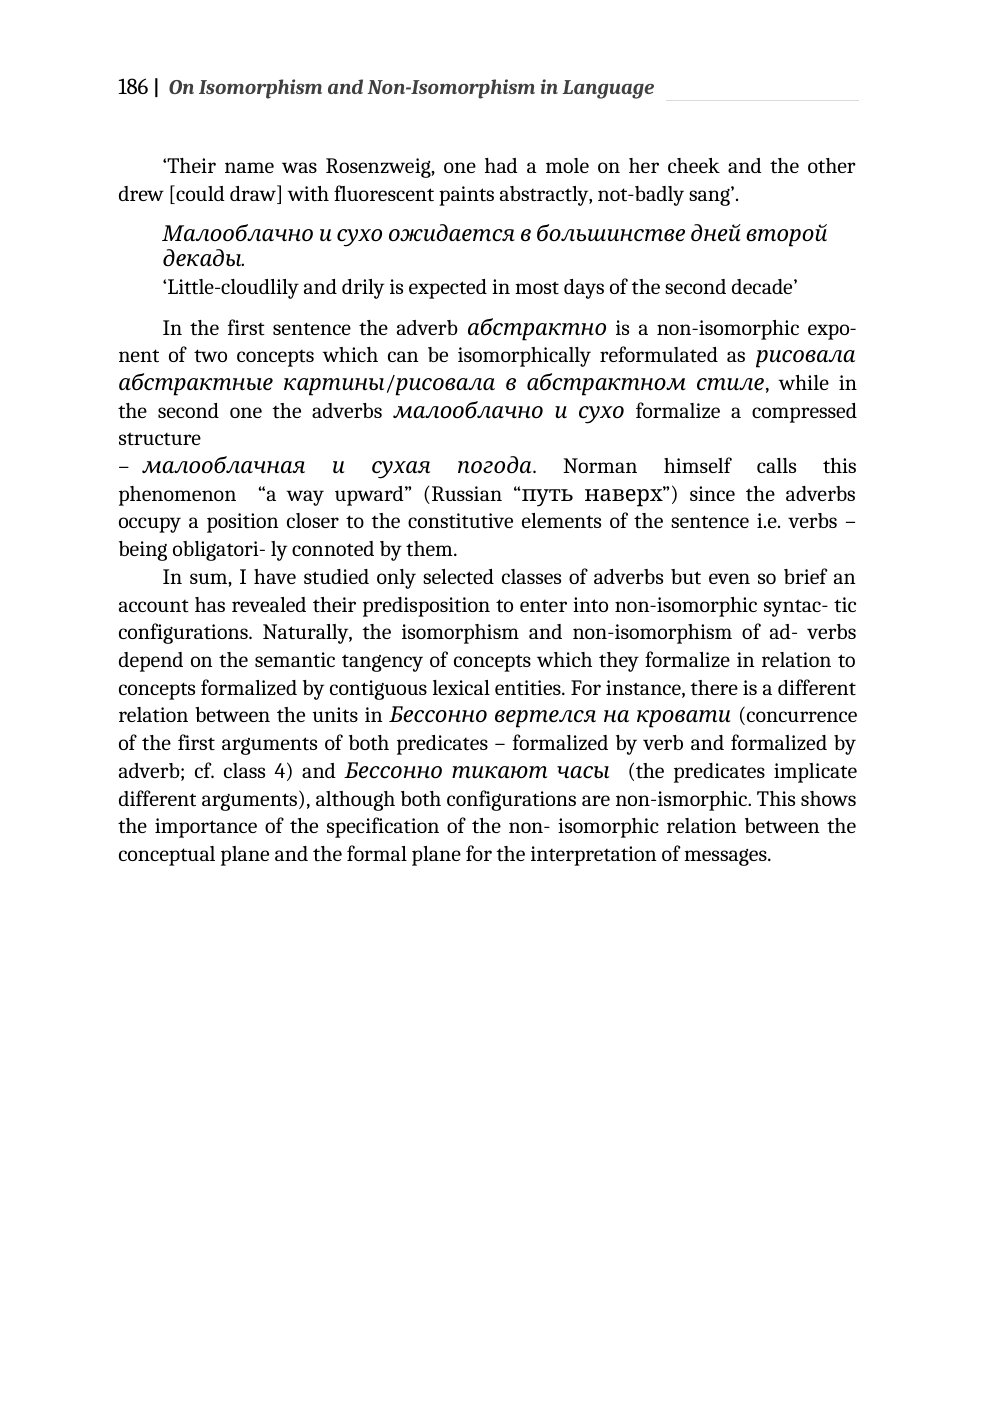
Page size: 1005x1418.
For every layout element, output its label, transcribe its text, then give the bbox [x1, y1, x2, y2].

text ‘Their name was Rosenzweig, one had a mole on her cheek and the other drew [could draw] with fluorescent paints abstractly, not-badly sang’. [118, 154, 857, 207]
text – малооблачная и сухая погода. Norman himself calls this phenomenon “a way upward” (Russian “путь наверх”) since the adverbs occupy a position closer to the constitutive elements of the sentence i.e. verbs – being obligatori- ly connoted by them. [118, 454, 857, 562]
text Малооблачно и сухо ожидается в большинстве дней второй декады. [162, 222, 871, 272]
text ‘Little-cloudlily and drily is expected in most days of the second decade’ [162, 275, 871, 300]
text In the first sentence the adverb абстрактно is a non-isomorphic expo- nent of two concepts which can be isomorphically reformulated as рисовала абстрактные картины/рисовала в абстрактном стиле, while in the second one the adverbs малооблачно и сухо formalize a compressed structure [118, 315, 857, 451]
text In sum, I have studied only selected classes of adverbs but even so brief an account has revealed their predisposition to enter into non-isomorphic syntac- tic configurations. Naturally, the isomorphism and non-isomorphism of ad- verbs depend on the semantic tangency of concepts which they formalize in relation to concepts formalized by contiguous lexical entities. For instance, there is a different relation between the units in Бессонно вертелся на кровати (concurrence of the first arguments of both predicates – formalized by verb and formalized by adverb; cf. class 4) and Бессонно тикают часы (the predicates implicate different arguments), although both configurations are non-ismorphic. This shows the importance of the specification of the non- isomorphic relation between the conceptual plane and the formal plane for the interpretation of messages. [118, 564, 857, 867]
